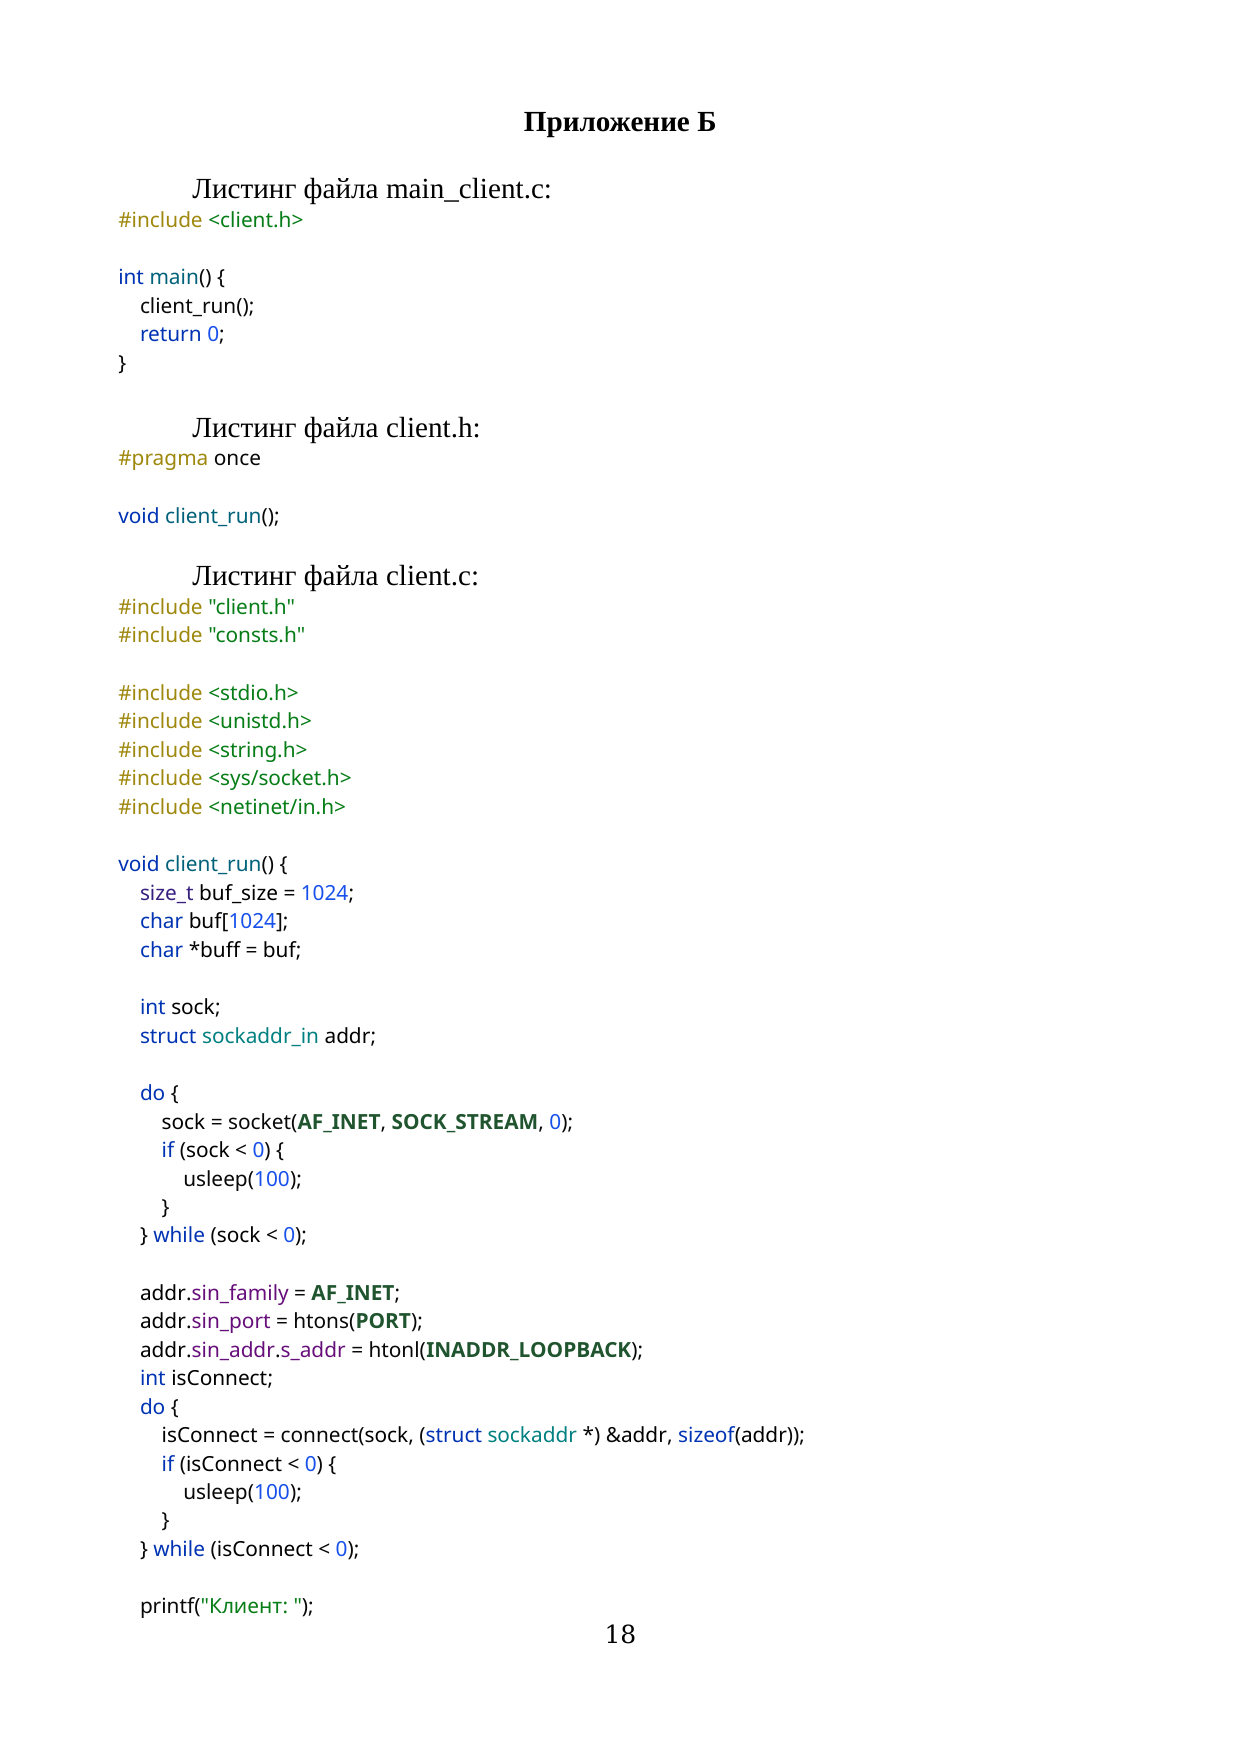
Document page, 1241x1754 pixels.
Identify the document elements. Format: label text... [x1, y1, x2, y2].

text #include "client.h" #include "consts.h" #include <stdio.h> #include <unistd.h> #include <string.h> #include <sys/socket.h> #include <netinet/in.h> void client_run() { size_t buf_size = 1024; char buf[1024]; char *buff = buf; int sock; struct sockaddr_in addr; do { sock = socket(AF_INET, SOCK_STREAM, 0); if (sock < 0) { usleep(100); } } while (sock < 0); addr.sin_family = AF_INET; addr.sin_port = htons(PORT); addr.sin_addr.s_addr = htonl(INADDR_LOOPBACK); int isConnect; do { isConnect = connect(sock, (struct sockaddr *) &addr, sizeof(addr)); if (isConnect < 0) { usleep(100); } } while (isConnect < 0); printf("Клиент: "); [118, 592, 1122, 1620]
text #include <client.h> int main() { client_run(); return 0; } [118, 205, 1122, 376]
text Листинг файла client.c: [118, 558, 1122, 592]
text Листинг файла main_client.c: [118, 171, 1122, 205]
text #pragma once void client_run(); [118, 443, 1122, 529]
text Приложение Б [118, 104, 1122, 138]
text Листинг файла client.h: [118, 410, 1122, 443]
